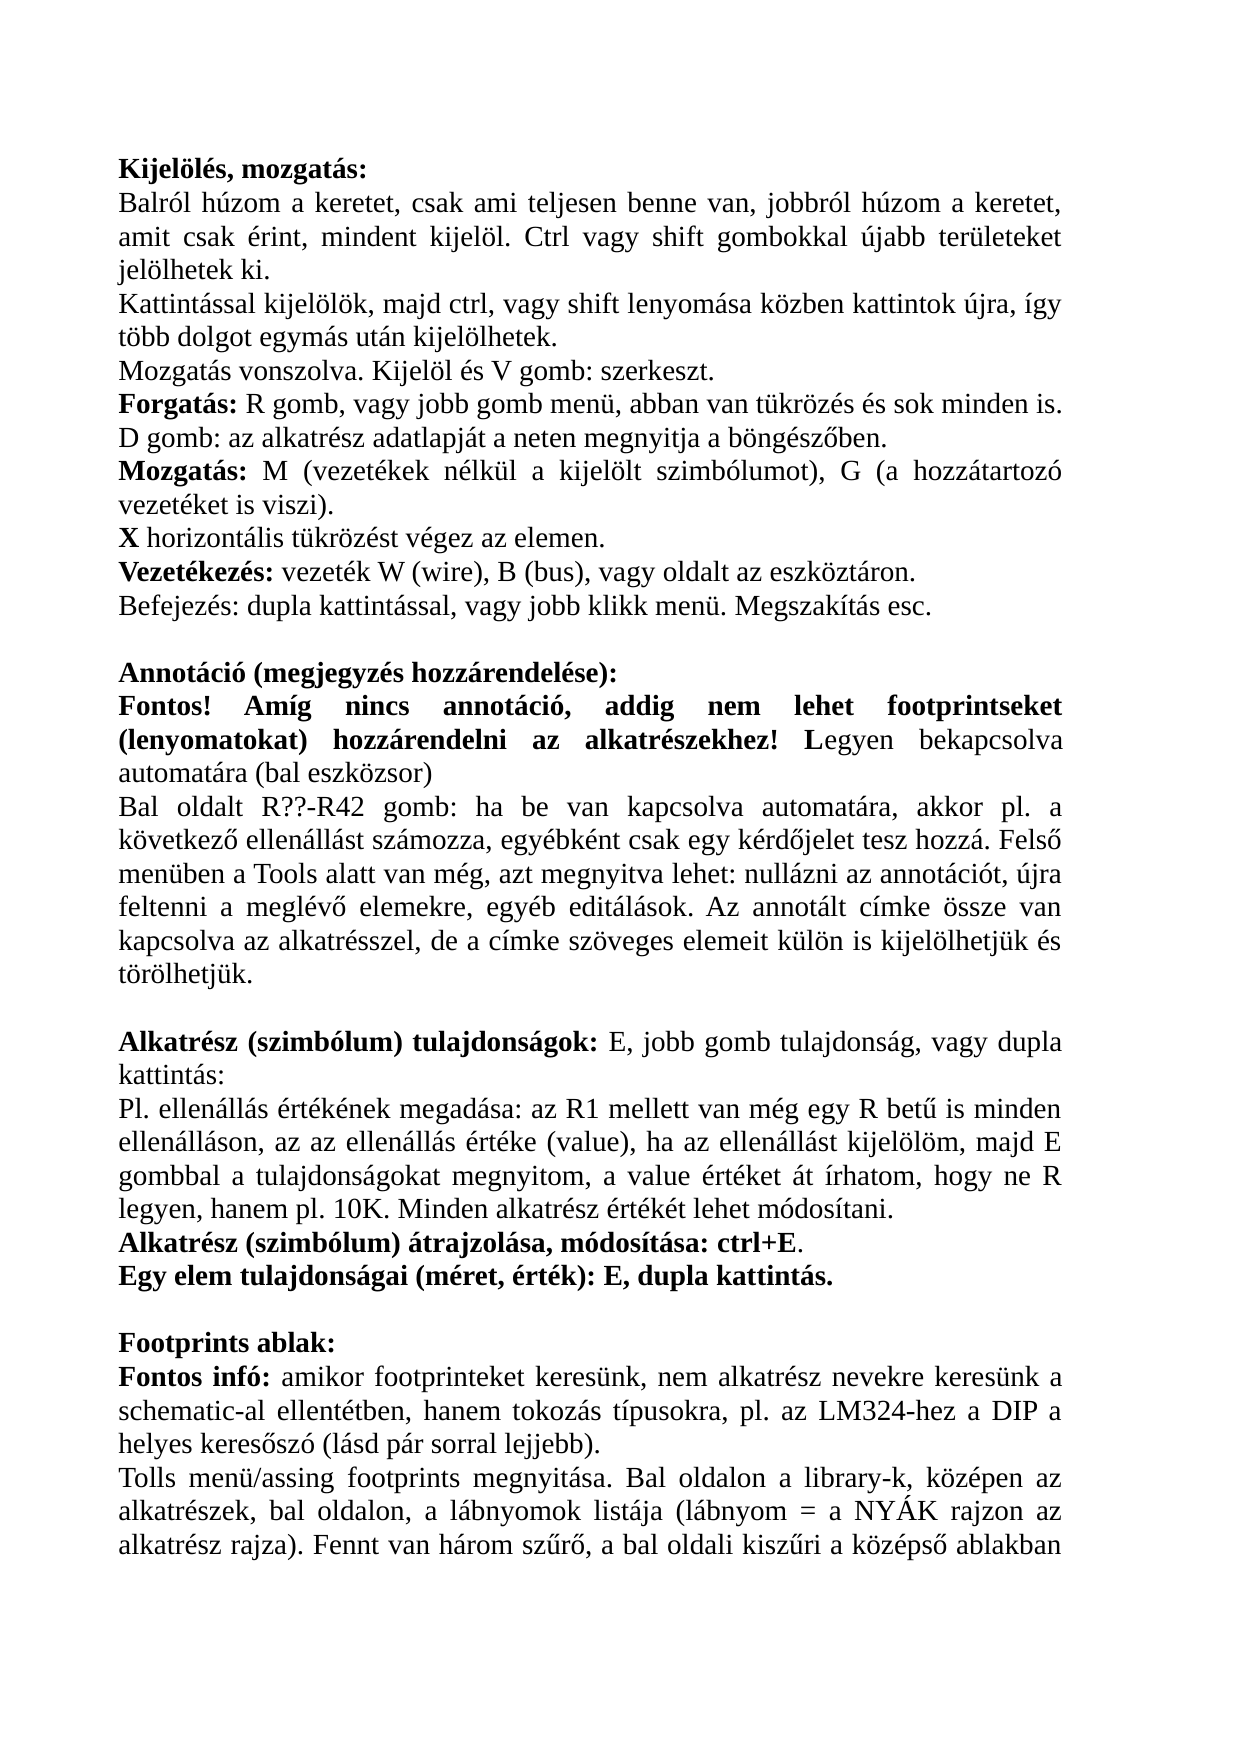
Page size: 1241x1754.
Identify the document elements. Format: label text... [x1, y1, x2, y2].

text Mozgatás vonszolva. Kijelöl és V gomb: szerkeszt. [118, 353, 1063, 386]
text Pl. ellenállás értékének megadása: az R1 mellett van még egy R betű is minden ellenálláson, az az ellenállás értéke (value), ha az ellenállást kijelölöm, majd E gombbal a tulajdonságokat megnyitom, a value értéket át írhatom, hogy ne R legyen, hanem pl. 10K. Minden alkatrész értékét lehet módosítani. [118, 1091, 1063, 1225]
text Alkatrész (szimbólum) tulajdonságok: E, jobb gomb tulajdonság, vagy dupla kattintás: [118, 1024, 1063, 1091]
text Bal oldalt R??-R42 gomb: ha be van kapcsolva automatára, akkor pl. a következő ellenállást számozza, egyébként csak egy kérdőjelet tesz hozzá. Felső menüben a Tools alatt van még, azt megnyitva lehet: nullázni az annotációt, újra feltenni a meglévő elemekre, egyéb editálások. Az annotált címke össze van kapcsolva az alkatrésszel, de a címke szöveges elemeit külön is kijelölhetjük és törölhetjük. [118, 789, 1063, 990]
text X horizontális tükrözést végez az elemen. [118, 521, 1063, 554]
text Kattintással kijelölök, majd ctrl, vagy shift lenyomása közben kattintok újra, így több dolgot egymás után kijelölhetek. [118, 286, 1063, 353]
text Forgatás: R gomb, vagy jobb gomb menü, abban van tükrözés és sok minden is. [118, 386, 1063, 420]
text Balról húzom a keretet, csak ami teljesen benne van, jobbról húzom a keretet, amit csak érint, mindent kijelöl. Ctrl vagy shift gombokkal újabb területeket jelölhetek ki. [118, 185, 1063, 286]
text Footprints ablak: [118, 1326, 1063, 1359]
text Annotáció (megjegyzés hozzárendelése): [118, 655, 1063, 688]
text Vezetékezés: vezeték W (wire), B (bus), vagy oldalt az eszköztáron. [118, 554, 1063, 588]
text Alkatrész (szimbólum) átrajzolása, módosítása: ctrl+E. [118, 1225, 1063, 1258]
text D gomb: az alkatrész adatlapját a neten megnyitja a böngészőben. [118, 420, 1063, 453]
text Tolls menü/assing footprints megnyitása. Bal oldalon a library-k, középen az alkatrészek, bal oldalon, a lábnyomok listája (lábnyom = a NYÁK rajzon az alkatrész rajza). Fennt van három szűrő, a bal oldali kiszűri a középső ablakban [118, 1460, 1063, 1560]
text Fontos infó: amikor footprinteket keresünk, nem alkatrész nevekre keresünk a schematic-al ellentétben, hanem tokozás típusokra, pl. az LM324-hez a DIP a helyes keresőszó (lásd pár sorral lejjebb). [118, 1359, 1063, 1460]
text Kijelölés, mozgatás: [118, 152, 1063, 185]
text Fontos! Amíg nincs annotáció, addig nem lehet footprintseket (lenyomatokat) hozzárendelni az alkatrészekhez! Legyen bekapcsolva automatára (bal eszközsor) [118, 688, 1063, 789]
text Egy elem tulajdonságai (méret, érték): E, dupla kattintás. [118, 1258, 1063, 1292]
text Befejezés: dupla kattintással, vagy jobb klikk menü. Megszakítás esc. [118, 588, 1063, 621]
text Mozgatás: M (vezetékek nélkül a kijelölt szimbólumot), G (a hozzátartozó vezetéket is viszi). [118, 453, 1063, 521]
